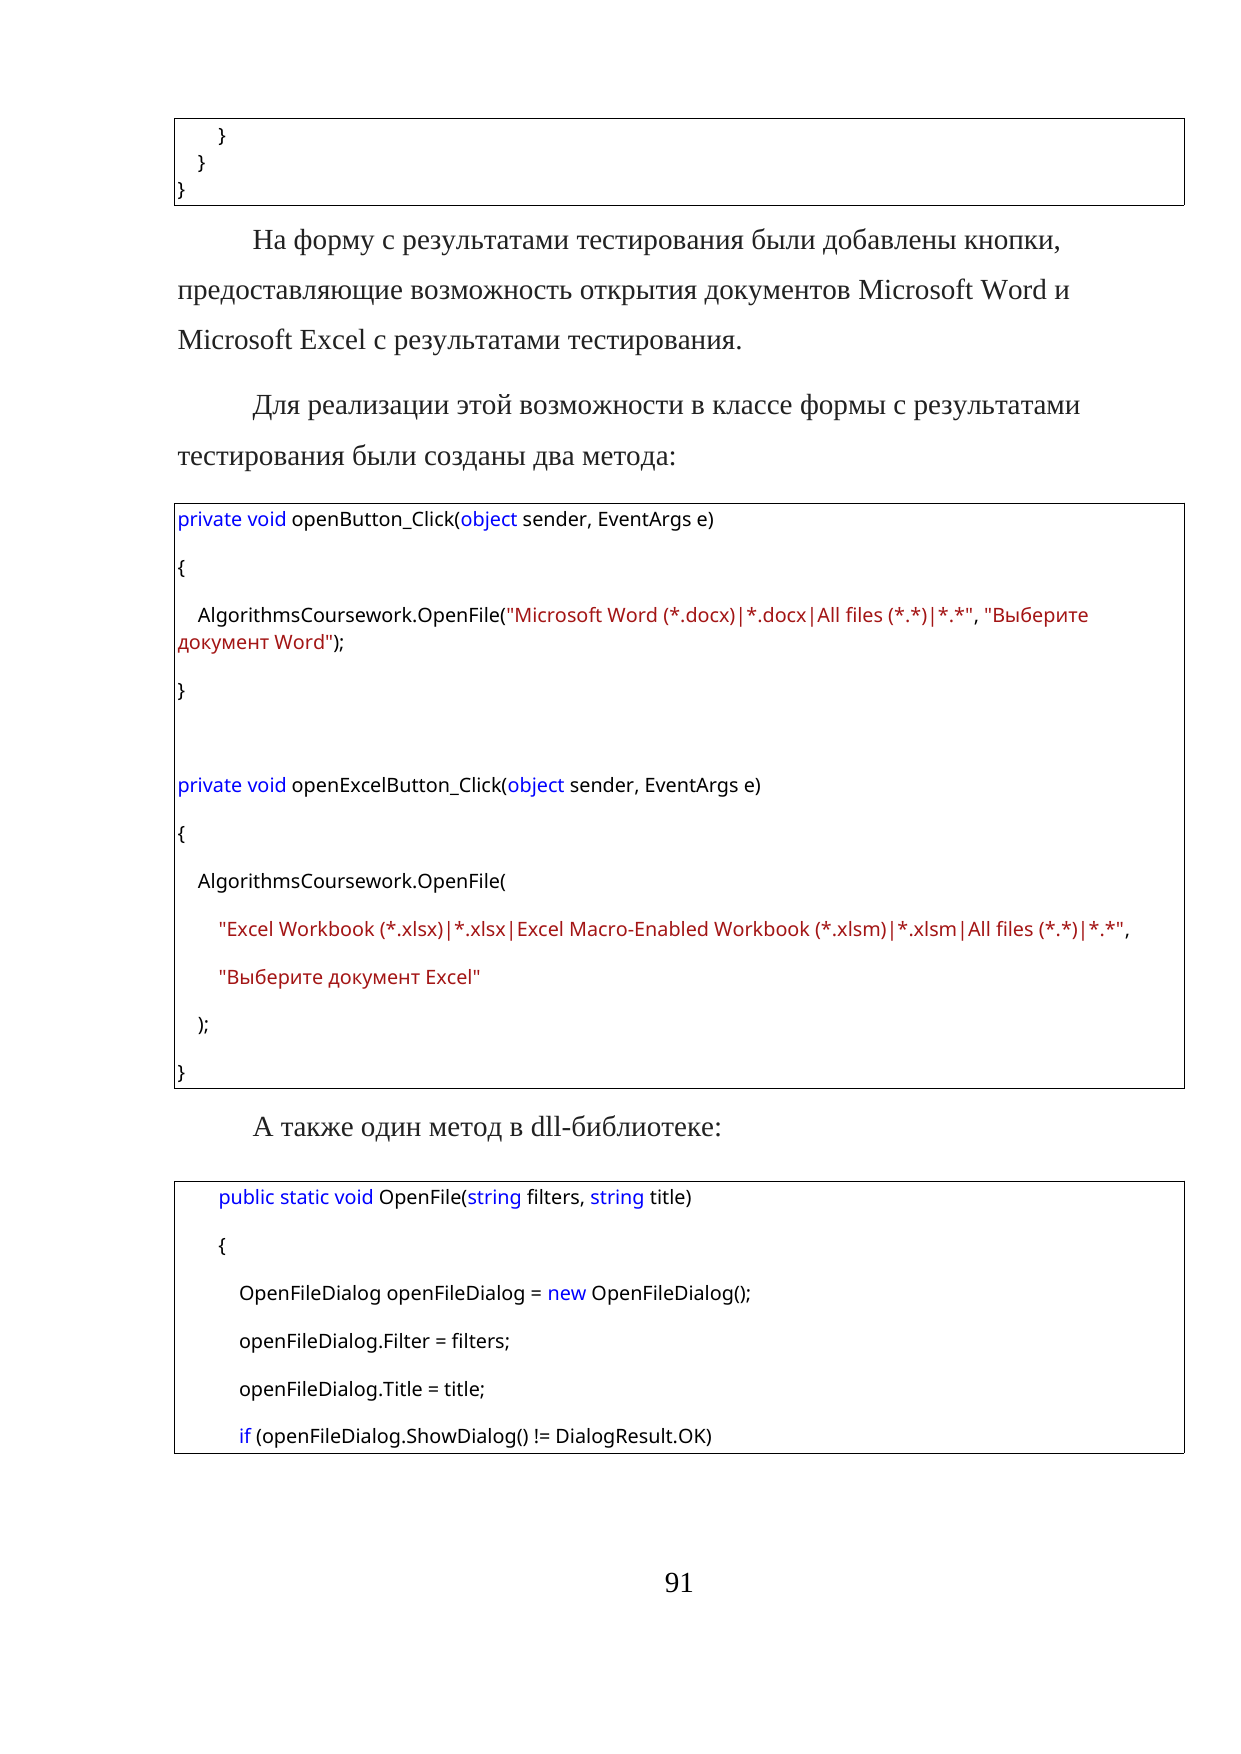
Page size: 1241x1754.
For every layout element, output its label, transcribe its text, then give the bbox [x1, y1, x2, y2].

text } [175, 673, 1184, 703]
text { [175, 1228, 1184, 1258]
text if (openFileDialog.ShowDialog() != DialogResult.OK) [175, 1419, 1184, 1453]
text ); [175, 1008, 1184, 1038]
text private void openButton_Click(object sender, EventArgs e) [175, 504, 1184, 533]
text Для реализации этой возможности в классе формы с результатами тестирования были созданы два метода: [177, 387, 1181, 471]
text } [175, 119, 1184, 148]
text "Выберите документ Excel" [175, 960, 1184, 990]
text На форму с результатами тестирования были добавлены кнопки, предоставляющие возможность открытия документов Microsoft Word и Microsoft Excel с результатами тестирования. [177, 222, 1181, 356]
text } [175, 172, 1184, 205]
text public static void OpenFile(string filters, string title) [175, 1182, 1184, 1211]
text AlgorithmsCoursework.OpenFile( [175, 864, 1184, 894]
text { [175, 816, 1184, 846]
text { [175, 550, 1184, 580]
text openFileDialog.Filter = filters; [175, 1324, 1184, 1354]
text OpenFileDialog openFileDialog = new OpenFileDialog(); [175, 1276, 1184, 1306]
text private void openExcelButton_Click(object sender, EventArgs e) [175, 769, 1184, 799]
text AlgorithmsCoursework.OpenFile("Microsoft Word (*.docx)|*.docx|All files (*.*)|*.*", "Выберите документ Word"); [175, 598, 1184, 655]
text А также один метод в dll-библиотеке: [177, 1109, 1181, 1143]
text openFileDialog.Title = title; [175, 1372, 1184, 1402]
text } [175, 1056, 1184, 1088]
text "Excel Workbook (*.xlsx)|*.xlsx|Excel Macro-Enabled Workbook (*.xlsm)|*.xlsm|All files (*.*)|*.*", [175, 912, 1184, 942]
text } [177, 148, 1181, 172]
